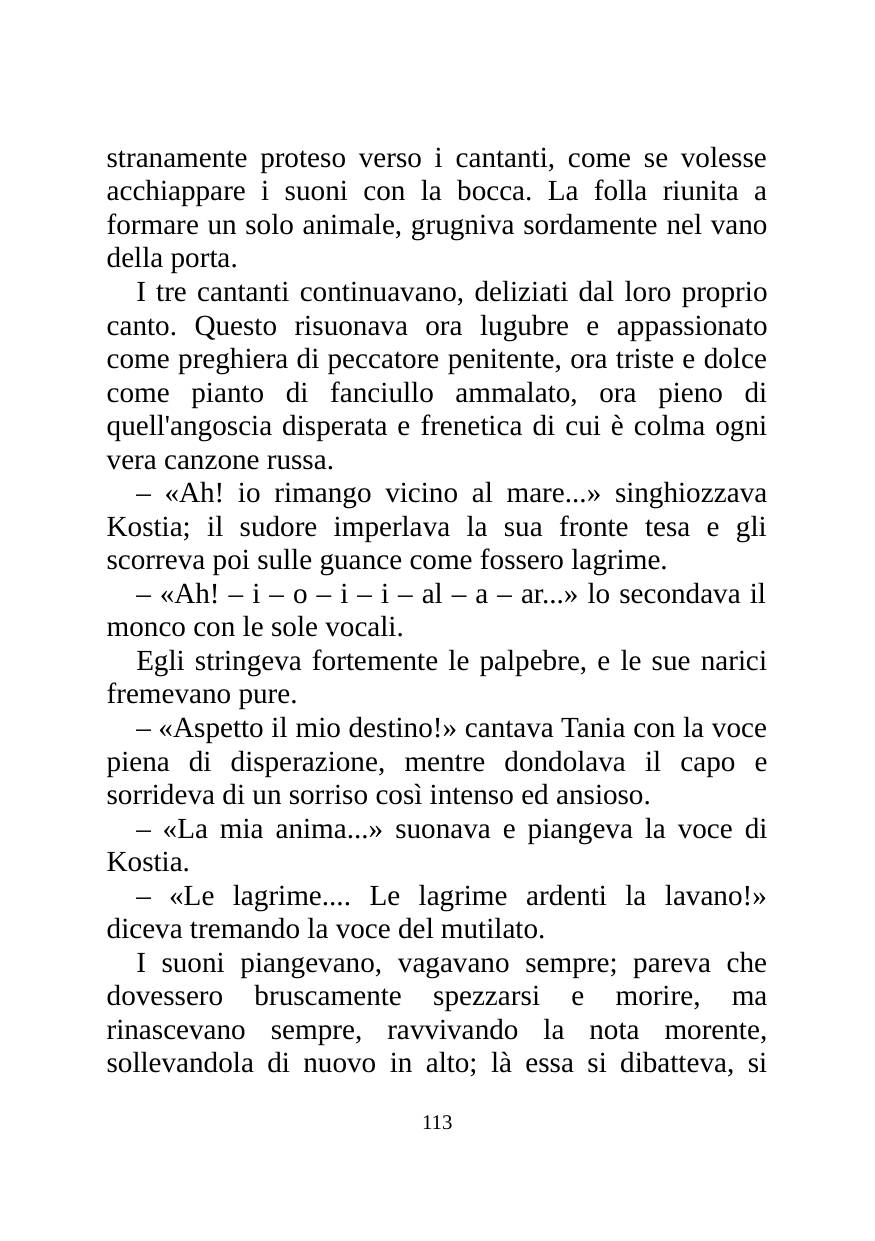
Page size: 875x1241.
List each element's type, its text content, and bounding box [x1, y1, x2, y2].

text I tre cantanti continuavano, deliziati dal loro proprio canto. Questo risuonava ora lugubre e appassionato come preghiera di peccatore penitente, ora triste e dolce come pianto di fanciullo ammalato, ora pieno di quell'angoscia disperata e frenetica di cui è colma ogni vera canzone russa. [106, 274, 768, 475]
text Egli stringeva fortemente le palpebre, e le sue narici fremevano pure. [106, 643, 768, 710]
text stranamente proteso verso i cantanti, come se volesse acchiappare i suoni con la bocca. La folla riunita a formare un solo animale, grugniva sordamente nel vano della porta. [106, 140, 768, 274]
text – «Le lagrime.... Le lagrime ardenti la lavano!» diceva tremando la voce del mutilato. [106, 878, 768, 945]
text – «Ah! io rimango vicino al mare...» singhiozzava Kostia; il sudore imperlava la sua fronte tesa e gli scorreva poi sulle guance come fossero lagrime. [106, 475, 768, 576]
text – «La mia anima...» suonava e piangeva la voce di Kostia. [106, 811, 768, 878]
text – «Ah! – i – o – i – i – al – a – ar...» lo secondava il monco con le sole vocali. [106, 576, 768, 643]
text I suoni piangevano, vagavano sempre; pareva che dovessero bruscamente spezzarsi e morire, ma rinascevano sempre, ravvivando la nota morente, sollevandola di nuovo in alto; là essa si dibatteva, si [106, 945, 768, 1079]
text – «Aspetto il mio destino!» cantava Tania con la voce piena di disperazione, mentre dondolava il capo e sorrideva di un sorriso così intenso ed ansioso. [106, 710, 768, 811]
